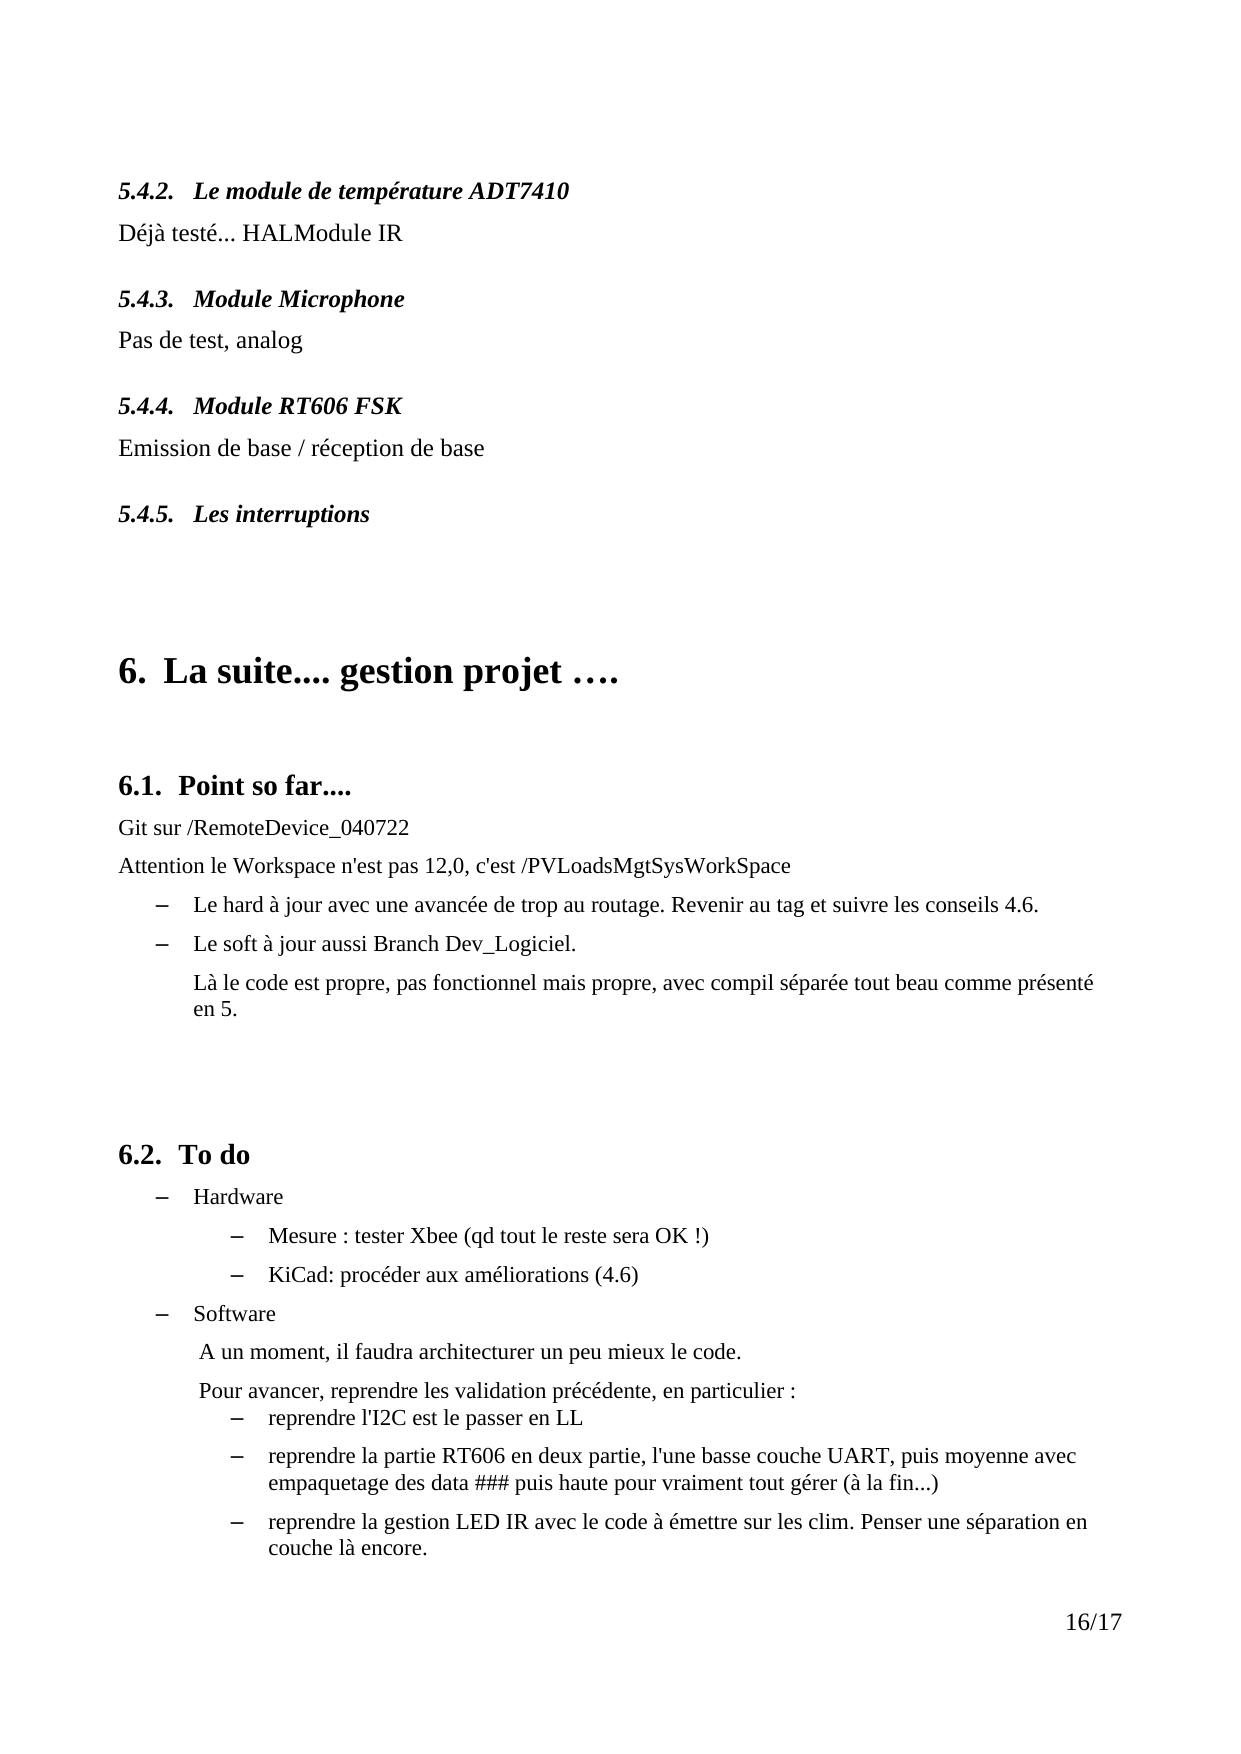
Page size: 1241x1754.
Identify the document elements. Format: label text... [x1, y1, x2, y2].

list reprendre la gestion LED IR avec le code à émettre sur les clim. Penser une séparation en couche là encore. [231, 1508, 1122, 1560]
text Attention le Workspace n'est pas 12,0, c'est /PVLoadsMgtSysWorkSpace [118, 852, 1122, 879]
list Le hard à jour avec une avancée de trop au routage. Revenir au tag et suivre les conseils 4.6. [156, 891, 1122, 918]
list reprendre l'I2C est le passer en LL [231, 1404, 1122, 1430]
text Emission de base / réception de base [118, 433, 1122, 461]
list Le soft à jour aussi Branch Dev_Logiciel. [156, 930, 1122, 957]
text Git sur /RemoteDevice_040722 [118, 814, 1122, 840]
subtitle Module Microphone [118, 284, 1122, 313]
list Là le code est propre, pas fonctionnel mais propre, avec compil séparée tout beau comme présenté en 5. [156, 969, 1122, 1022]
subtitle Le module de température ADT7410 [118, 176, 1122, 205]
list Hardware [156, 1183, 1122, 1209]
list reprendre la partie RT606 en deux partie, l'une basse couche UART, puis moyenne avec empaquetage des data ### puis haute pour vraiment tout gérer (à la fin...) [231, 1442, 1122, 1495]
list Pour avancer, reprendre les validation précédente, en particulier : [156, 1377, 1122, 1404]
subtitle Les interruptions [118, 499, 1122, 528]
subtitle La suite.... gestion projet …. [118, 648, 1122, 691]
list KiCad: procéder aux améliorations (4.6) [231, 1261, 1122, 1287]
text Pas de test, analog [118, 325, 1122, 354]
text Déjà testé... HALModule IR [118, 218, 1122, 246]
subtitle Point so far.... [118, 768, 1122, 801]
subtitle Module RT606 FSK [118, 391, 1122, 420]
list A un moment, il faudra architecturer un peu mieux le code. [156, 1338, 1122, 1365]
subtitle To do [118, 1137, 1122, 1171]
list Mesure : tester Xbee (qd tout le reste sera OK !) [231, 1222, 1122, 1248]
list Software [156, 1299, 1122, 1326]
